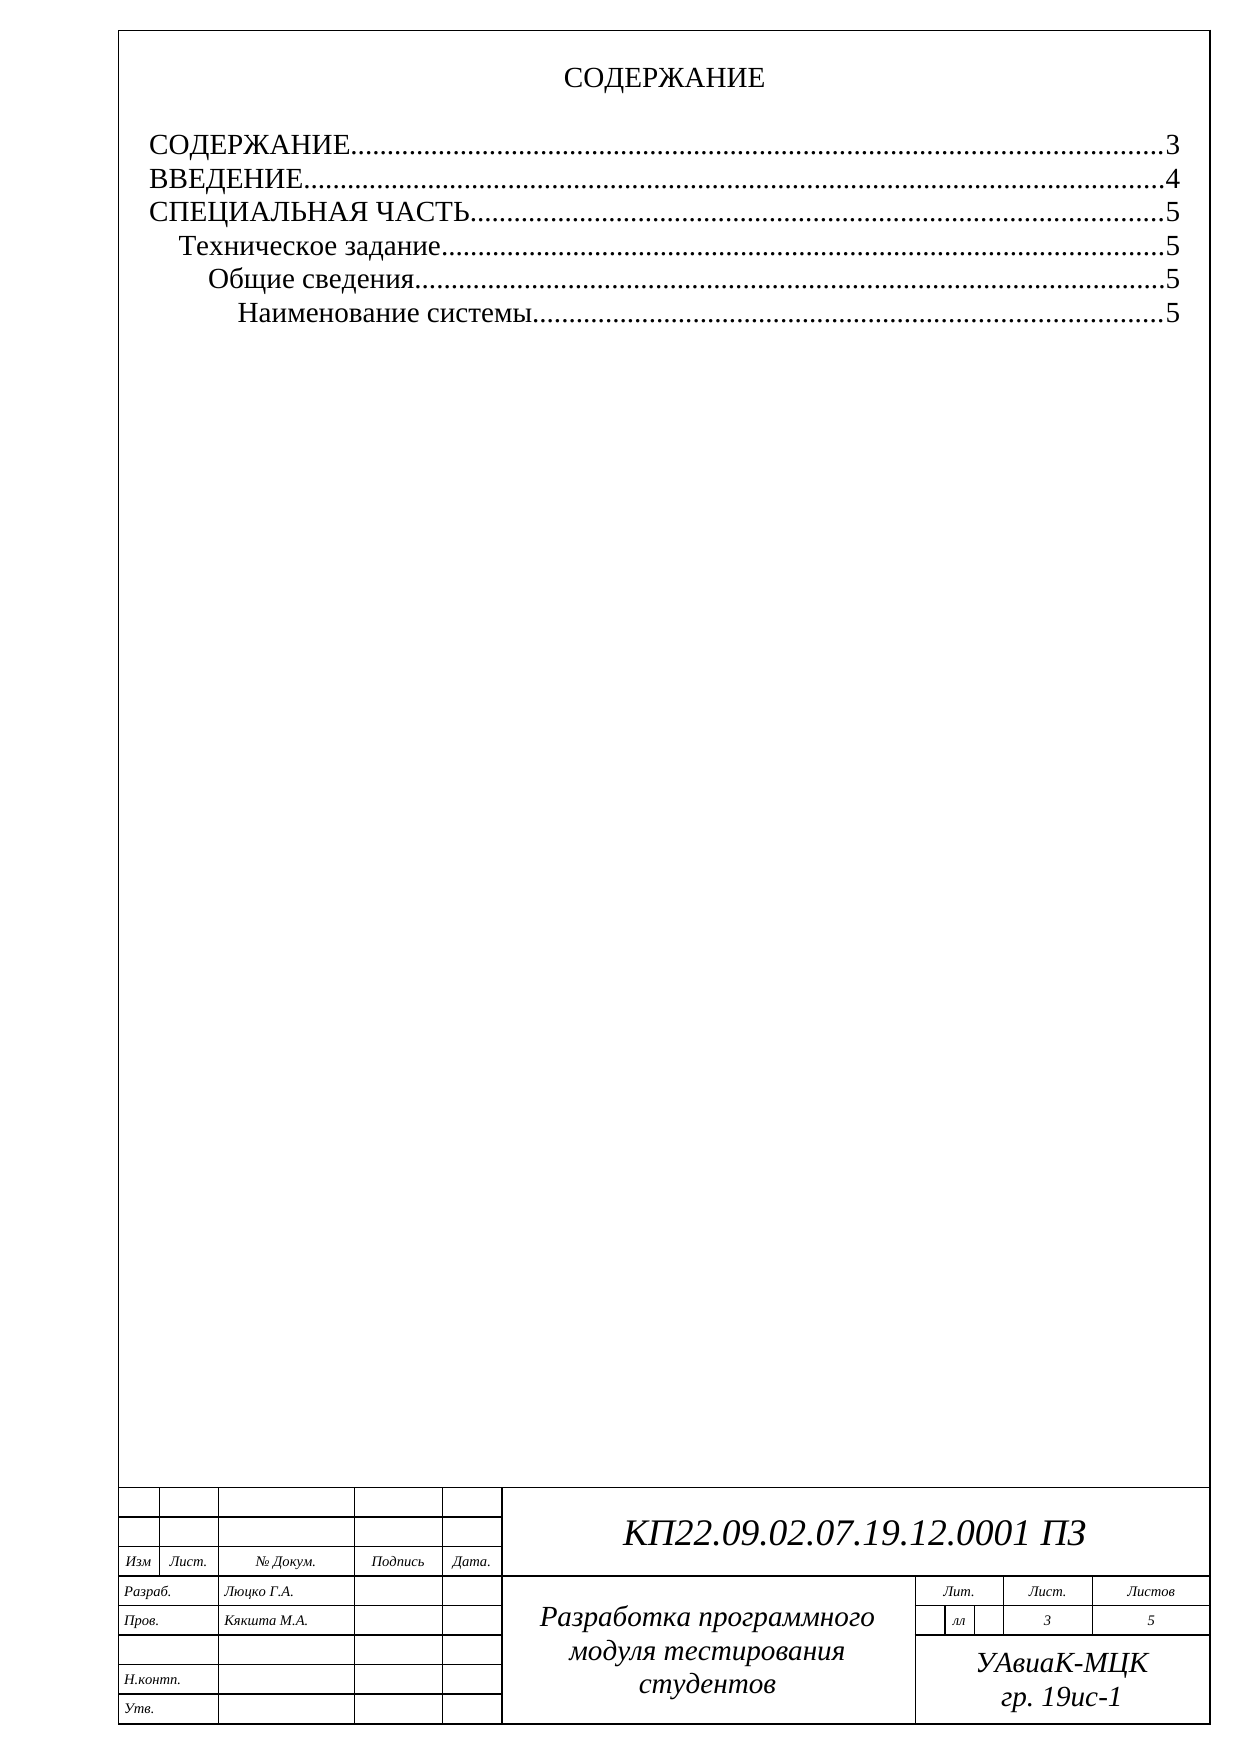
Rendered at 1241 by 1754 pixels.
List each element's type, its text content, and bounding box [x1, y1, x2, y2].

text СПЕЦИАЛЬНАЯ ЧАСТЬ 5 [149, 194, 1180, 228]
title СОДЕРЖАНИЕ [149, 60, 1180, 94]
text Наименование системы 5 [237, 295, 1180, 328]
text СОДЕРЖАНИЕ 3 [149, 127, 1180, 161]
text Общие сведения 5 [208, 261, 1180, 295]
text ВВЕДЕНИЕ 4 [149, 161, 1180, 194]
text Техническое задание 5 [178, 228, 1180, 261]
